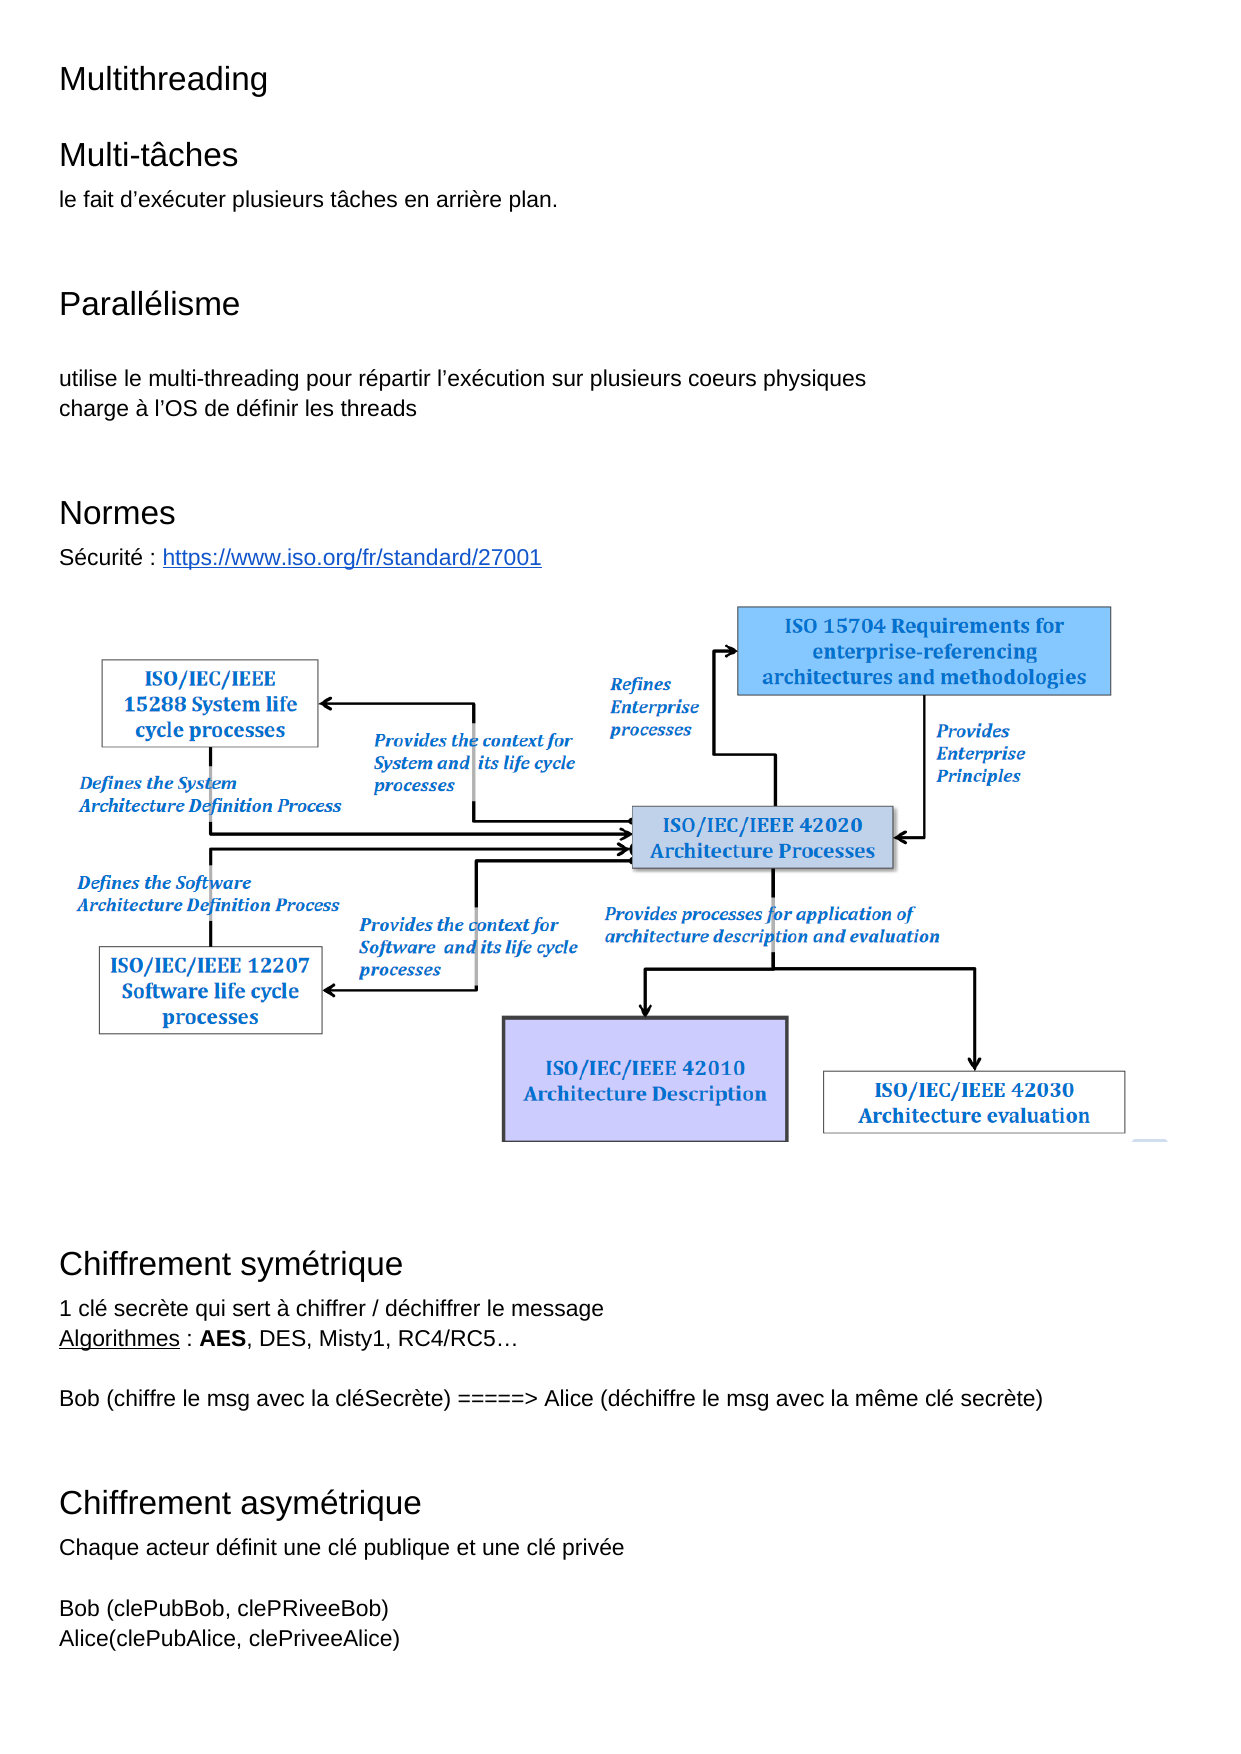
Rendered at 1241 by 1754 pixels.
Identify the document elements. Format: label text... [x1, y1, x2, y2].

subtitle Parallélisme [59, 284, 1181, 322]
subtitle Chiffrement asymétrique [59, 1483, 1181, 1522]
text Sécurité : https://www.iso.org/fr/standard/27001 [59, 544, 1181, 570]
text Chaque acteur définit une clé publique et une clé privée [59, 1534, 1181, 1560]
text Alice(clePubAlice, clePriveeAlice) [59, 1625, 1181, 1651]
subtitle Multithreading [59, 59, 1181, 97]
subtitle Multi-tâches [59, 135, 1181, 173]
text utilise le multi-threading pour répartir l’exécution sur plusieurs coeurs physiques charge à l’OS de définir les threads [59, 365, 1181, 421]
subtitle Chiffrement symétrique [59, 1244, 1181, 1282]
text Bob (chiffre le msg avec la cléSecrète) =====> Alice (déchiffre le msg avec la même clé secrète) [59, 1385, 1181, 1412]
text 1 clé secrète qui sert à chiffrer / déchiffrer le message Algorithmes : AES, DES, Misty1, RC4/RC5… [59, 1294, 1181, 1351]
picture [58, 604, 1182, 1142]
text le fait d’exécuter plusieurs tâches en arrière plan. [59, 186, 1181, 242]
text Bob (clePubBob, clePRiveeBob) [59, 1594, 1181, 1621]
subtitle Normes [59, 493, 1181, 531]
